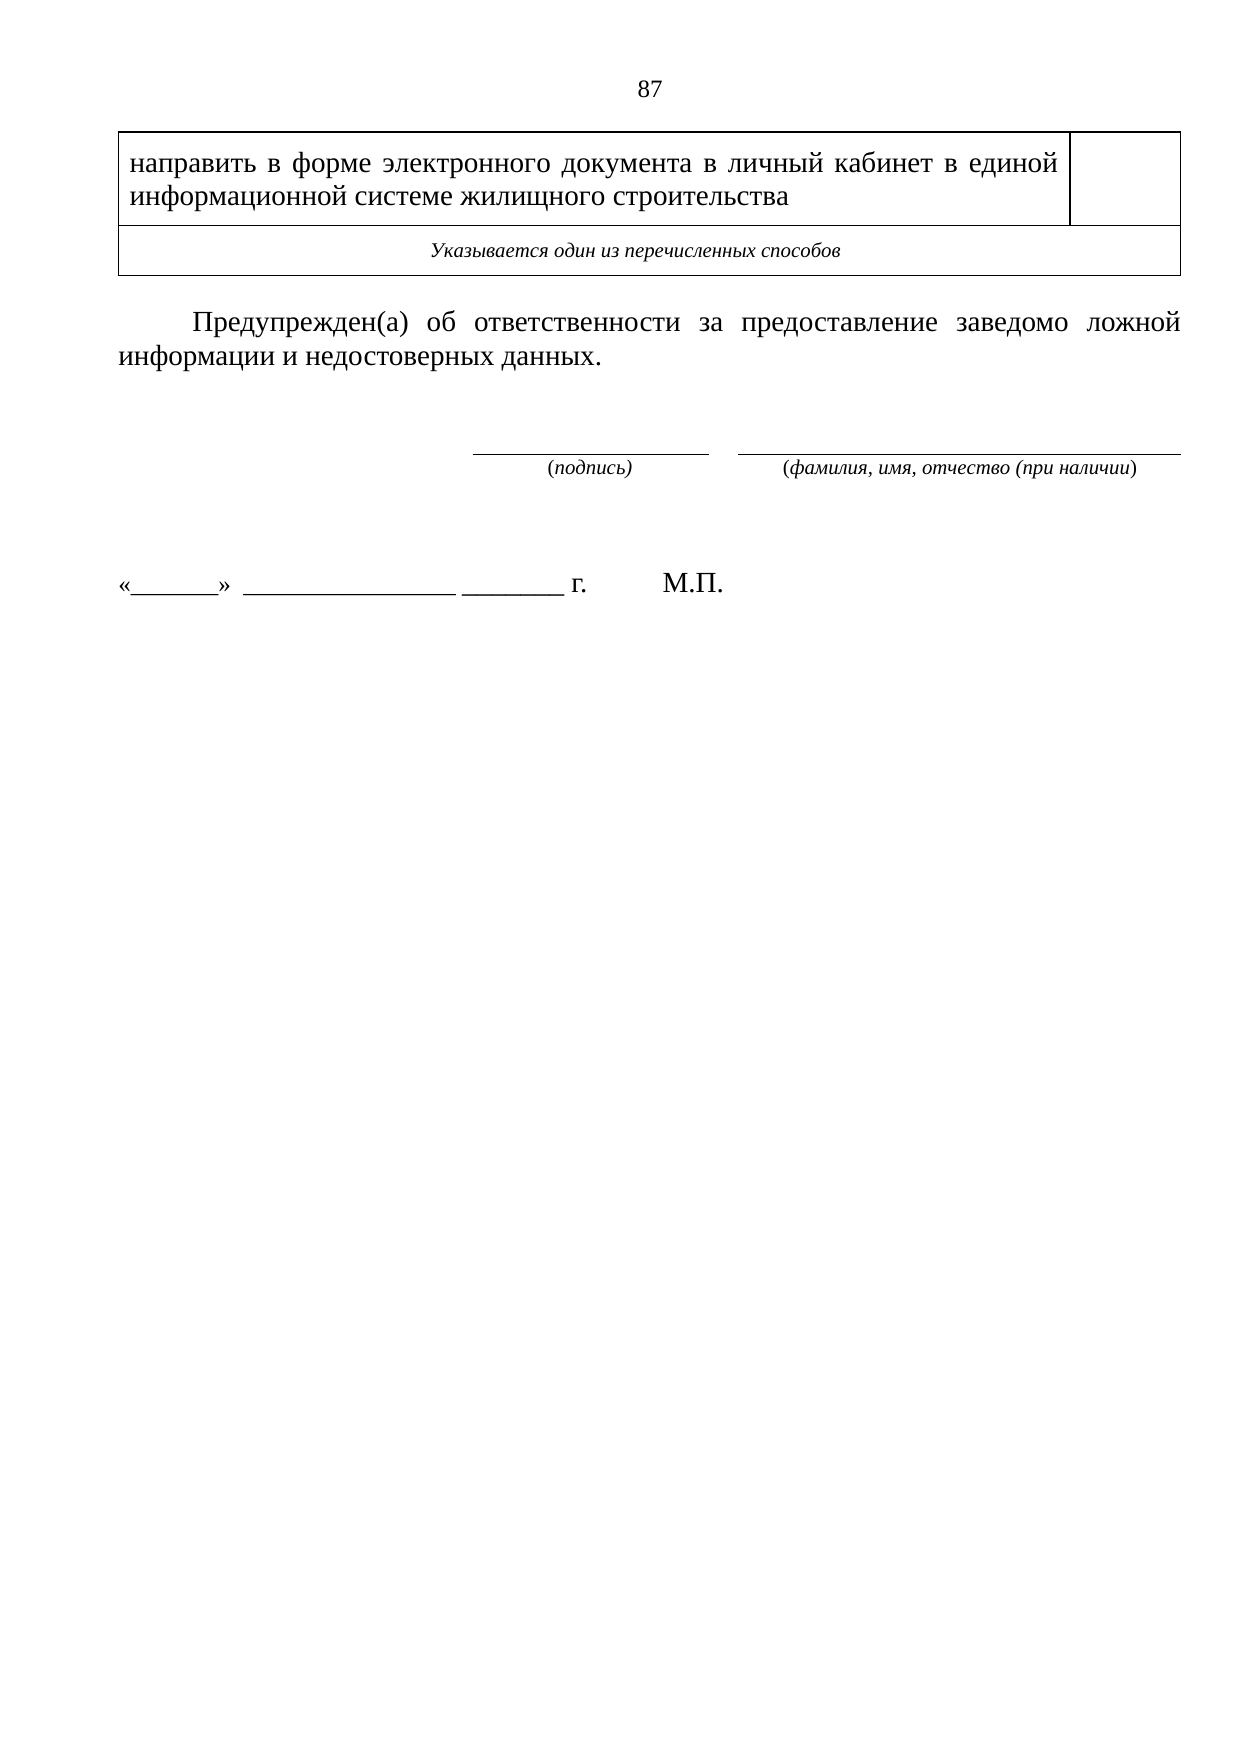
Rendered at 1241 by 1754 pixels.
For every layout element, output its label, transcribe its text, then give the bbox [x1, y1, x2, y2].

table_header [709, 425, 738, 454]
table_header [473, 425, 709, 454]
text Предупрежден(а) об ответственности за предоставление заведомо ложной информации и недостоверных данных. [118, 304, 1181, 371]
table_cell Указывается один из перечисленных способов [119, 226, 1180, 274]
table_cell [1071, 133, 1180, 224]
table_header [738, 425, 1181, 454]
table_cell (подпись) [473, 455, 709, 479]
table_cell направить в форме электронного документа в личный кабинет в единой информационной системе жилищного строительства [119, 133, 1069, 224]
table_header [443, 425, 472, 454]
text «_______» _________________ _______ г. М.П. [118, 565, 1211, 599]
table_cell [709, 454, 738, 479]
table_header [118, 425, 443, 454]
table_cell (фамилия, имя, отчество (при наличии) [738, 455, 1181, 479]
table_cell [118, 454, 443, 479]
table_cell [443, 454, 472, 479]
